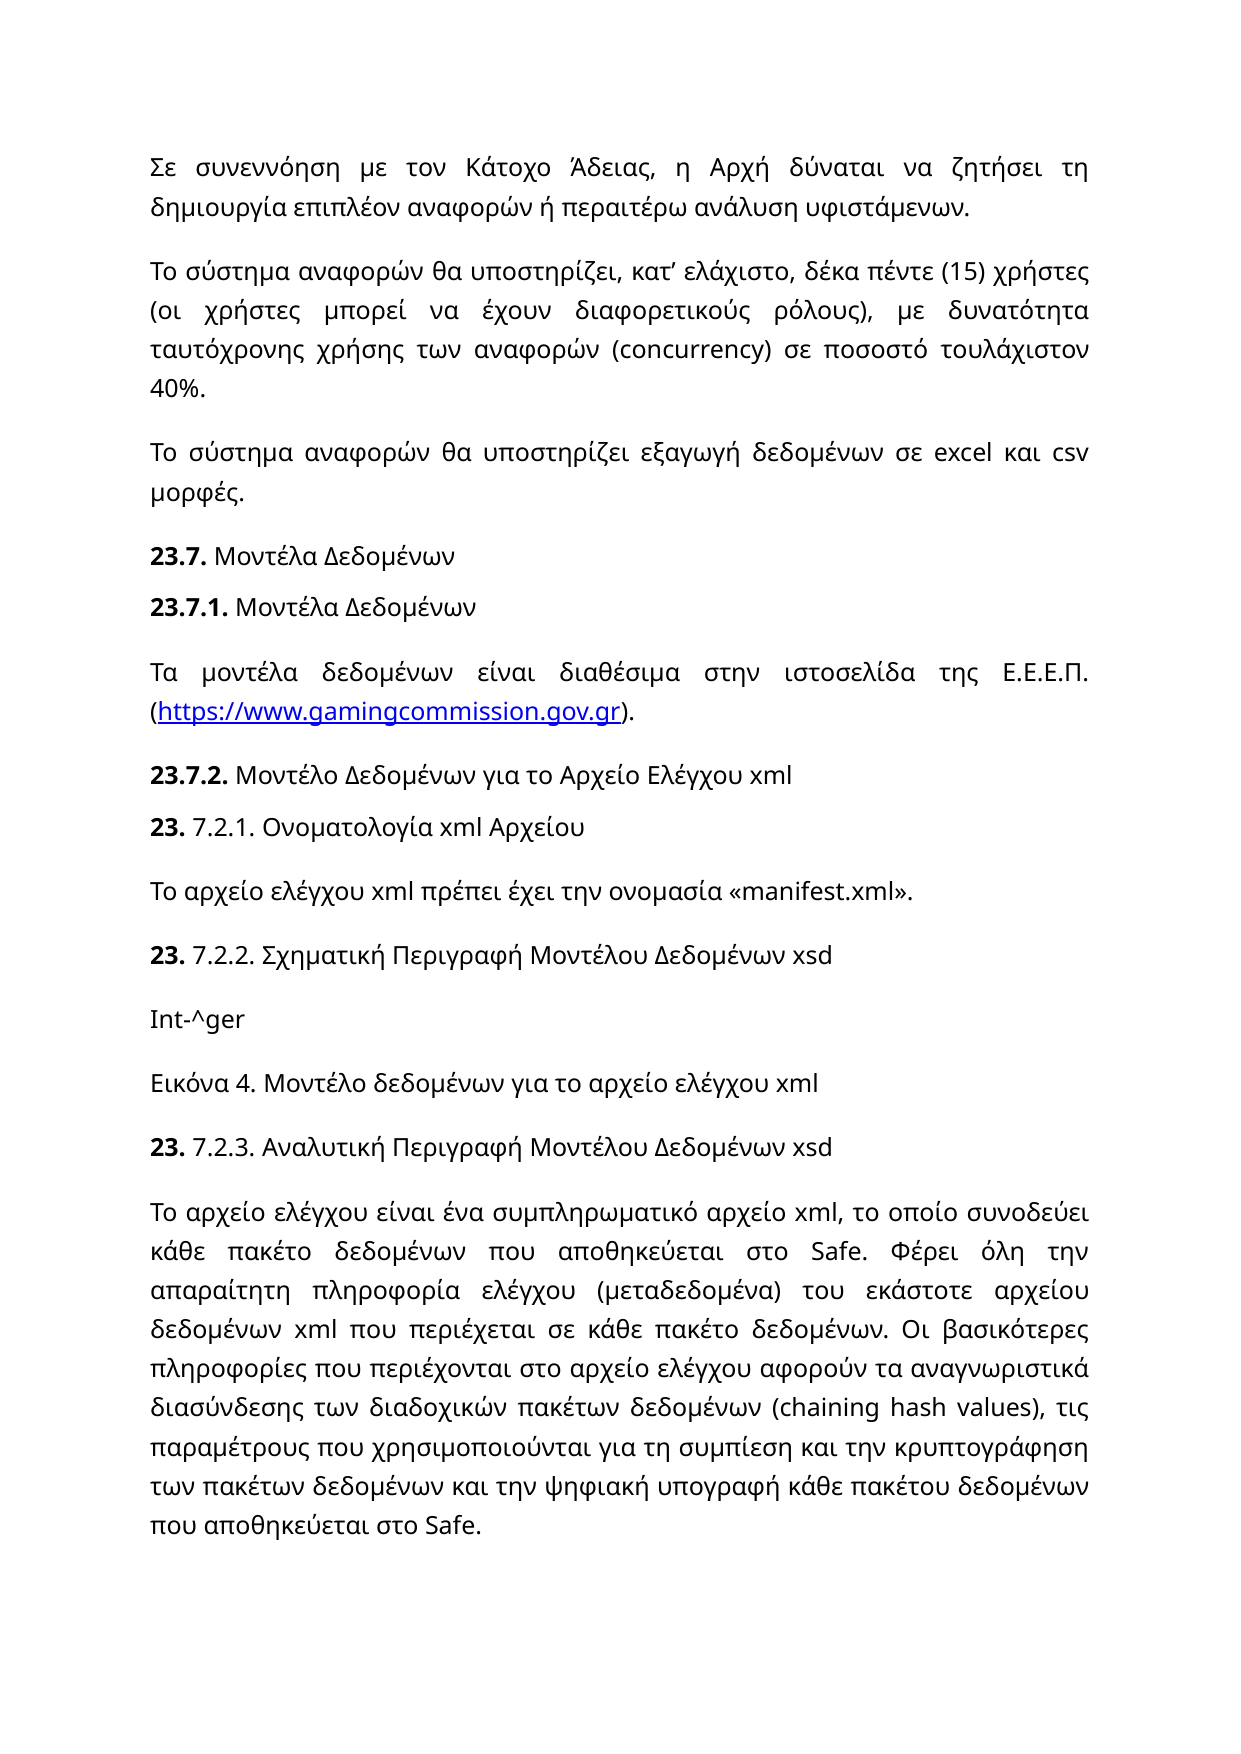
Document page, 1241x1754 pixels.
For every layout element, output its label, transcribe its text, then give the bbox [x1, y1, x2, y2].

text 23.7. Μοντέλα Δεδομένων [150, 538, 1090, 572]
text Το αρχείο ελέγχου xml πρέπει έχει την ονομασία «manifest.xml». [150, 873, 1090, 907]
text Σε συνεννόηση με τον Κάτοχο Άδειας, η Αρχή δύναται να ζητήσει τη δημιουργία επιπλέον αναφορών ή περαιτέρω ανάλυση υφιστάμενων. [150, 150, 1090, 223]
text Το αρχείο ελέγχου είναι ένα συμπληρωματικό αρχείο xml, το οποίο συνοδεύει κάθε πακέτο δεδομένων που αποθηκεύεται στο Safe. Φέρει όλη την απαραίτητη πληροφορία ελέγχου (μεταδεδομένα) του εκάστοτε αρχείου δεδομένων xml που περιέχεται σε κάθε πακέτο δεδομένων. Οι βασικότερες πληροφορίες που περιέχονται στο αρχείο ελέγχου αφορούν τα αναγνωριστικά διασύνδεσης των διαδοχικών πακέτων δεδομένων (chaining hash values), τις παραμέτρους που χρησιμοποιούνται για τη συμπίεση και την κρυπτογράφηση των πακέτων δεδομένων και την ψηφιακή υπογραφή κάθε πακέτου δεδομένων που αποθηκεύεται στο Safe. [150, 1194, 1090, 1542]
text 23.7.2. Μοντέλο Δεδομένων για το Αρχείο Ελέγχου xml [150, 757, 1090, 792]
text Εικόνα 4. Μοντέλο δεδομένων για το αρχείο ελέγχου xml [150, 1066, 1090, 1100]
text 23. 7.2.2. Σχηματική Περιγραφή Μοντέλου Δεδομένων xsd [150, 937, 1090, 972]
text Το σύστημα αναφορών θα υποστηρίζει, κατ’ ελάχιστο, δέκα πέντε (15) χρήστες (οι χρήστες μπορεί να έχουν διαφορετικούς ρόλους), με δυνατότητα ταυτόχρονης χρήσης των αναφορών (concurrency) σε ποσοστό τουλάχιστον 40%. [150, 253, 1090, 405]
text 23.7.1. Μοντέλα Δεδομένων [150, 590, 1090, 624]
text Τα μοντέλα δεδομένων είναι διαθέσιμα στην ιστοσελίδα της Ε.Ε.Ε.Π. (https://www.gamingcommission.gov.gr). [150, 654, 1090, 727]
text 23. 7.2.3. Αναλυτική Περιγραφή Μοντέλου Δεδομένων xsd [150, 1130, 1090, 1164]
text Ιnt-^ger [150, 1002, 1090, 1036]
text 23. 7.2.1. Ονοματολογία xml Αρχείου [150, 809, 1090, 843]
text Το σύστημα αναφορών θα υποστηρίζει εξαγωγή δεδομένων σε excel και csv μορφές. [150, 435, 1090, 508]
